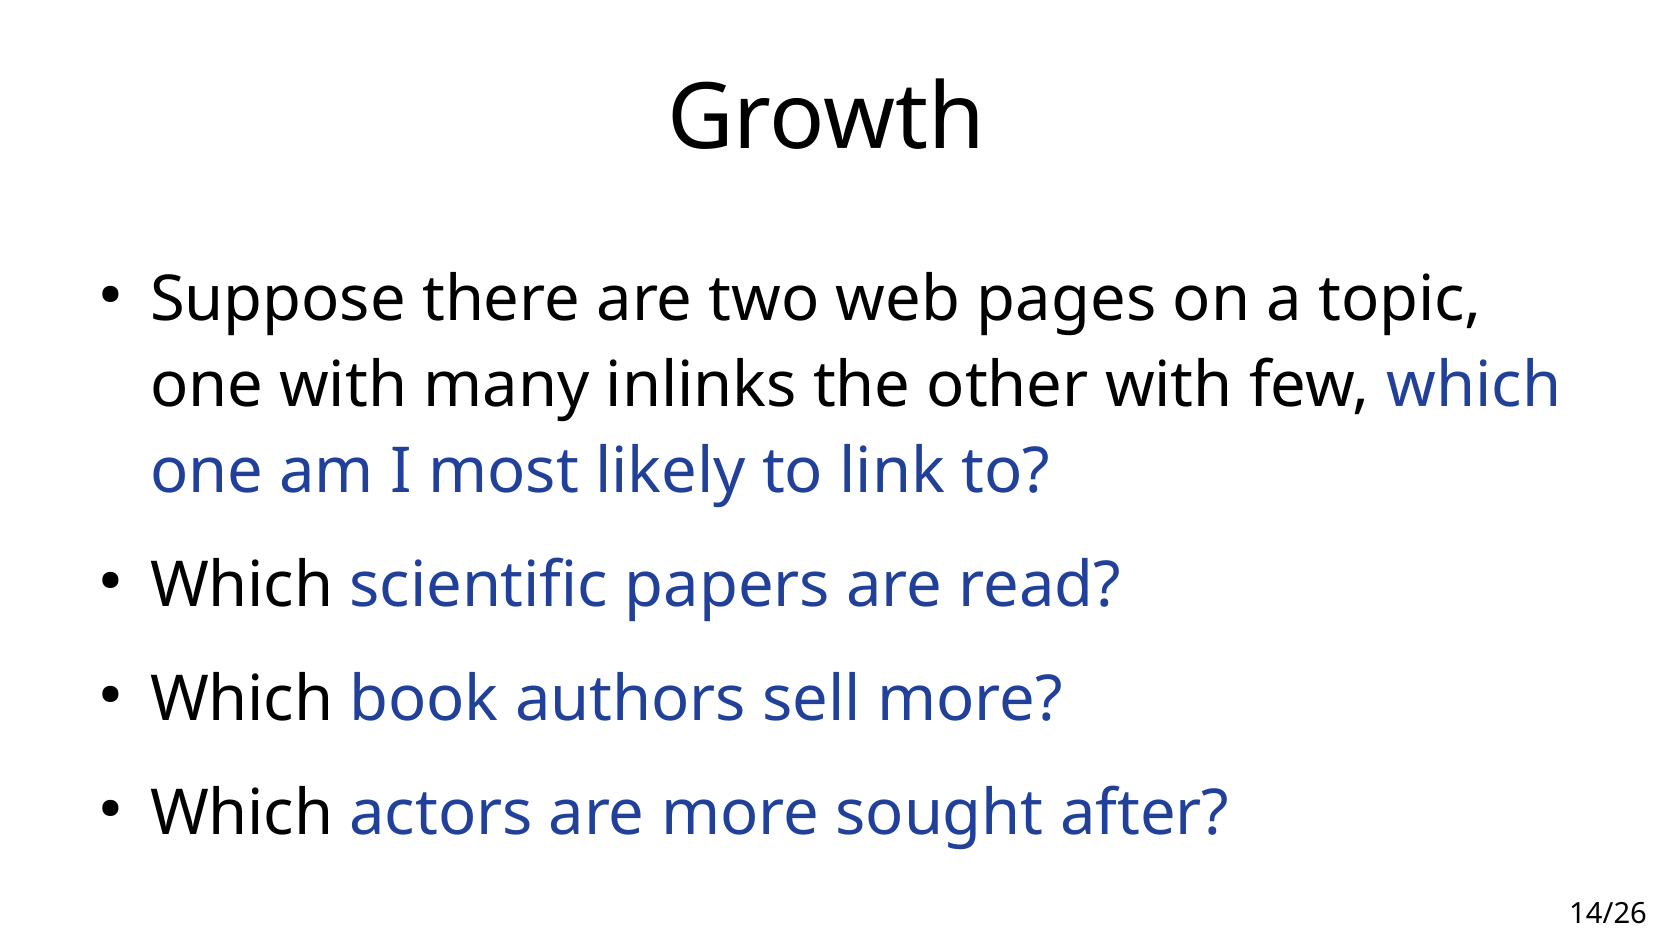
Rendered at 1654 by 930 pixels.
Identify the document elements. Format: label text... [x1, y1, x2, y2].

list Suppose there are two web pages on a topic, one with many inlinks the other with few, which one am I most likely to link to? Which scientific papers are read? Which book authors sell more? Which actors are more sought after? [82, 252, 1571, 856]
title Growth [82, 1, 1571, 225]
